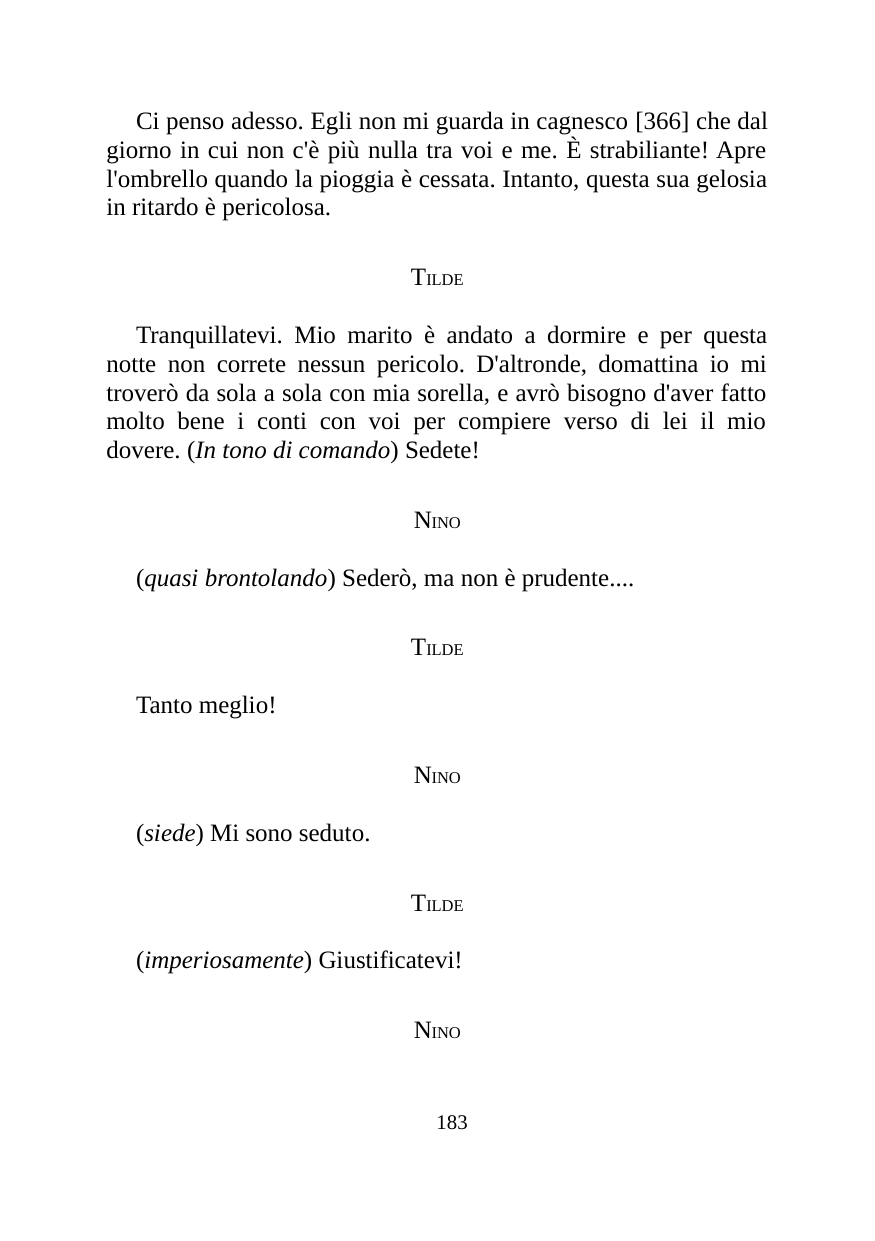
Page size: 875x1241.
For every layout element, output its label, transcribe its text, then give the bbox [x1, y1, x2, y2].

text Nino [106, 760, 768, 789]
text Tilde [106, 262, 768, 291]
text Tanto meglio! [106, 690, 768, 719]
text (imperiosamente) Giustificatevi! [106, 946, 768, 974]
text Ci penso adesso. Egli non mi guarda in cagnesco [366] che dal giorno in cui non c'è più nulla tra voi e me. È strabiliante! Apre l'ombrello quando la pioggia è cessata. Intanto, questa sua gelosia in ritardo è pericolosa. [106, 106, 768, 221]
text (quasi brontolando) Sederò, ma non è prudente.... [106, 563, 768, 591]
text Nino [106, 505, 768, 533]
text Tilde [106, 888, 768, 916]
text Tilde [106, 632, 768, 661]
text Nino [106, 1015, 768, 1044]
text (siede) Mi sono seduto. [106, 818, 768, 847]
text Tranquillatevi. Mio marito è andato a dormire e per questa notte non correte nessun pericolo. D'altronde, domattina io mi troverò da sola a sola con mia sorella, e avrò bisogno d'aver fatto molto bene i conti con voi per compiere verso di lei il mio dovere. (In tono di comando) Sedete! [106, 320, 768, 464]
